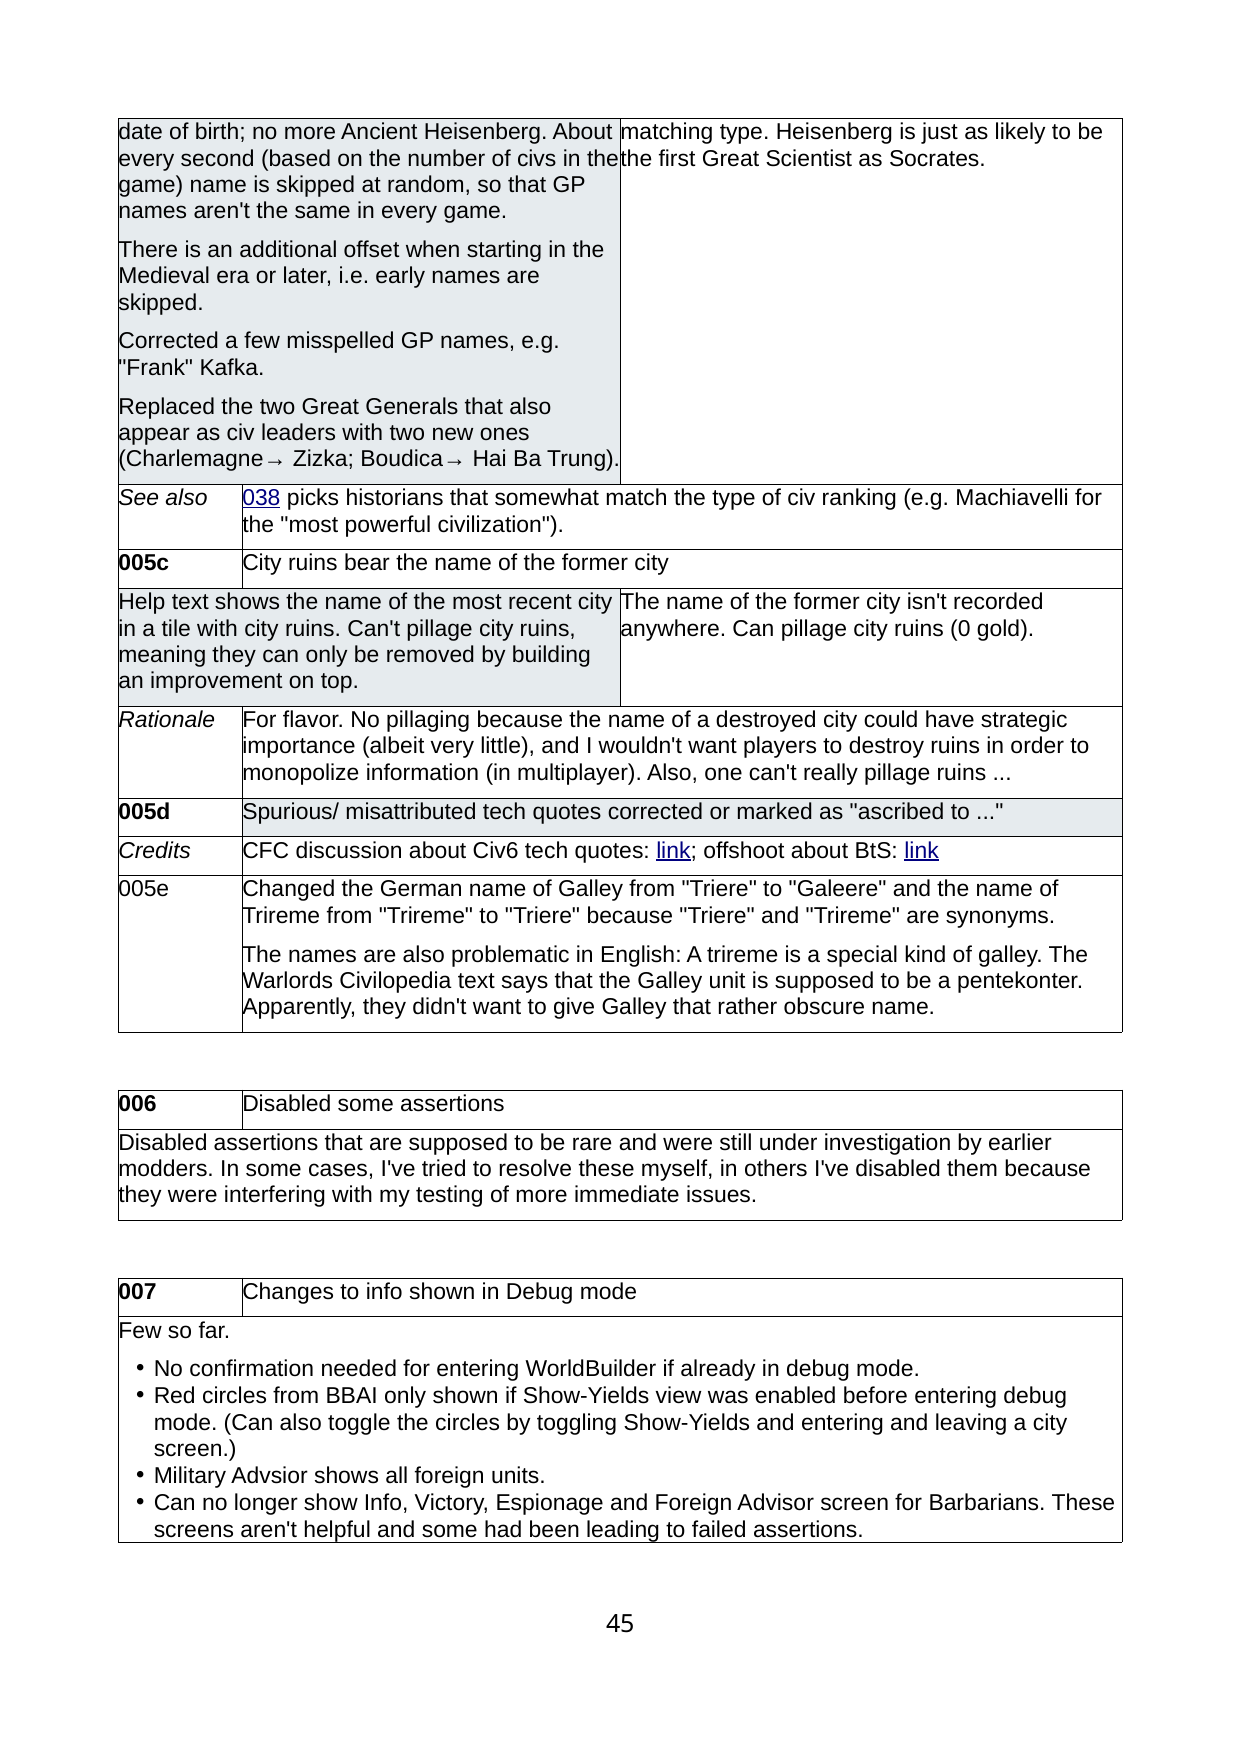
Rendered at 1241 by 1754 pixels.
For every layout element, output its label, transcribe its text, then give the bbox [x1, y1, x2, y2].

table_cell date of birth; no more Ancient Heisenberg. About every second (based on the number of civs in the game) name is skipped at random, so that GP names aren't the same in every game. There is an additional offset when starting in the Medieval era or later, i.e. early names are skipped. Corrected a few misspelled GP names, e.g. "Frank" Kafka. Replaced the two Great Generals that also appear as civ leaders with two new ones (Charlemagne→ Zizka; Boudica→ Hai Ba Trung). [119, 119, 620, 484]
table_header 007 [119, 1279, 242, 1316]
table_cell Spurious/ misattributed tech quotes corrected or marked as "ascribed to ..." [243, 799, 1122, 836]
table_cell 005e [119, 876, 242, 1032]
table_cell 005c [119, 550, 242, 588]
table_cell Credits [119, 837, 242, 875]
table_cell For flavor. No pillaging because the name of a destroyed city could have strategic importance (albeit very little), and I wouldn't want players to destroy ruins in order to monopolize information (in multiplayer). Also, one can't really pillage ruins ... [243, 707, 1122, 798]
table_cell 038 picks historians that somewhat match the type of civ ranking (e.g. Machiavelli for the "most powerful civilization"). [243, 485, 1122, 549]
table_cell Help text shows the name of the most recent city in a tile with city ruins. Can't pillage city ruins, meaning they can only be removed by building an improvement on top. [119, 589, 620, 706]
table_cell Few so far. No confirmation needed for entering WorldBuilder if already in debug mode. Red circles from BBAI only shown if Show-Yields view was enabled before entering debug mode. (Can also toggle the circles by toggling Show-Yields and entering and leaving a city screen.) Military Advsior shows all foreign units. Can no longer show Info, Victory, Espionage and Foreign Advisor screen for Barbarians. These screens aren't helpful and some had been leading to failed assertions. [119, 1317, 1122, 1542]
table_header Disabled some assertions [243, 1091, 1122, 1128]
table_cell CFC discussion about Civ6 tech quotes: link; offshoot about BtS: link [243, 837, 1122, 875]
table_cell Rationale [119, 707, 242, 798]
table_cell matching type. Heisenberg is just as likely to be the first Great Scientist as Socrates. [621, 119, 1122, 484]
table_cell The name of the former city isn't recorded anywhere. Can pillage city ruins (0 gold). [621, 589, 1122, 706]
table_cell Disabled assertions that are supposed to be rare and were still under investigation by earlier modders. In some cases, I've tried to resolve these myself, in others I've disabled them because they were interfering with my testing of more immediate issues. [119, 1130, 1122, 1220]
table_header 006 [119, 1091, 242, 1128]
table_cell 005d [119, 799, 242, 836]
table_cell City ruins bear the name of the former city [243, 550, 1122, 588]
table_header Changes to info shown in Debug mode [243, 1279, 1122, 1316]
table_cell See also [119, 485, 242, 549]
table_cell Changed the German name of Galley from "Triere" to "Galeere" and the name of Trireme from "Trireme" to "Triere" because "Triere" and "Trireme" are synonyms. The names are also problematic in English: A trireme is a special kind of galley. The Warlords Civilopedia text says that the Galley unit is supposed to be a pentekonter. Apparently, they didn't want to give Galley that rather obscure name. [243, 876, 1122, 1032]
